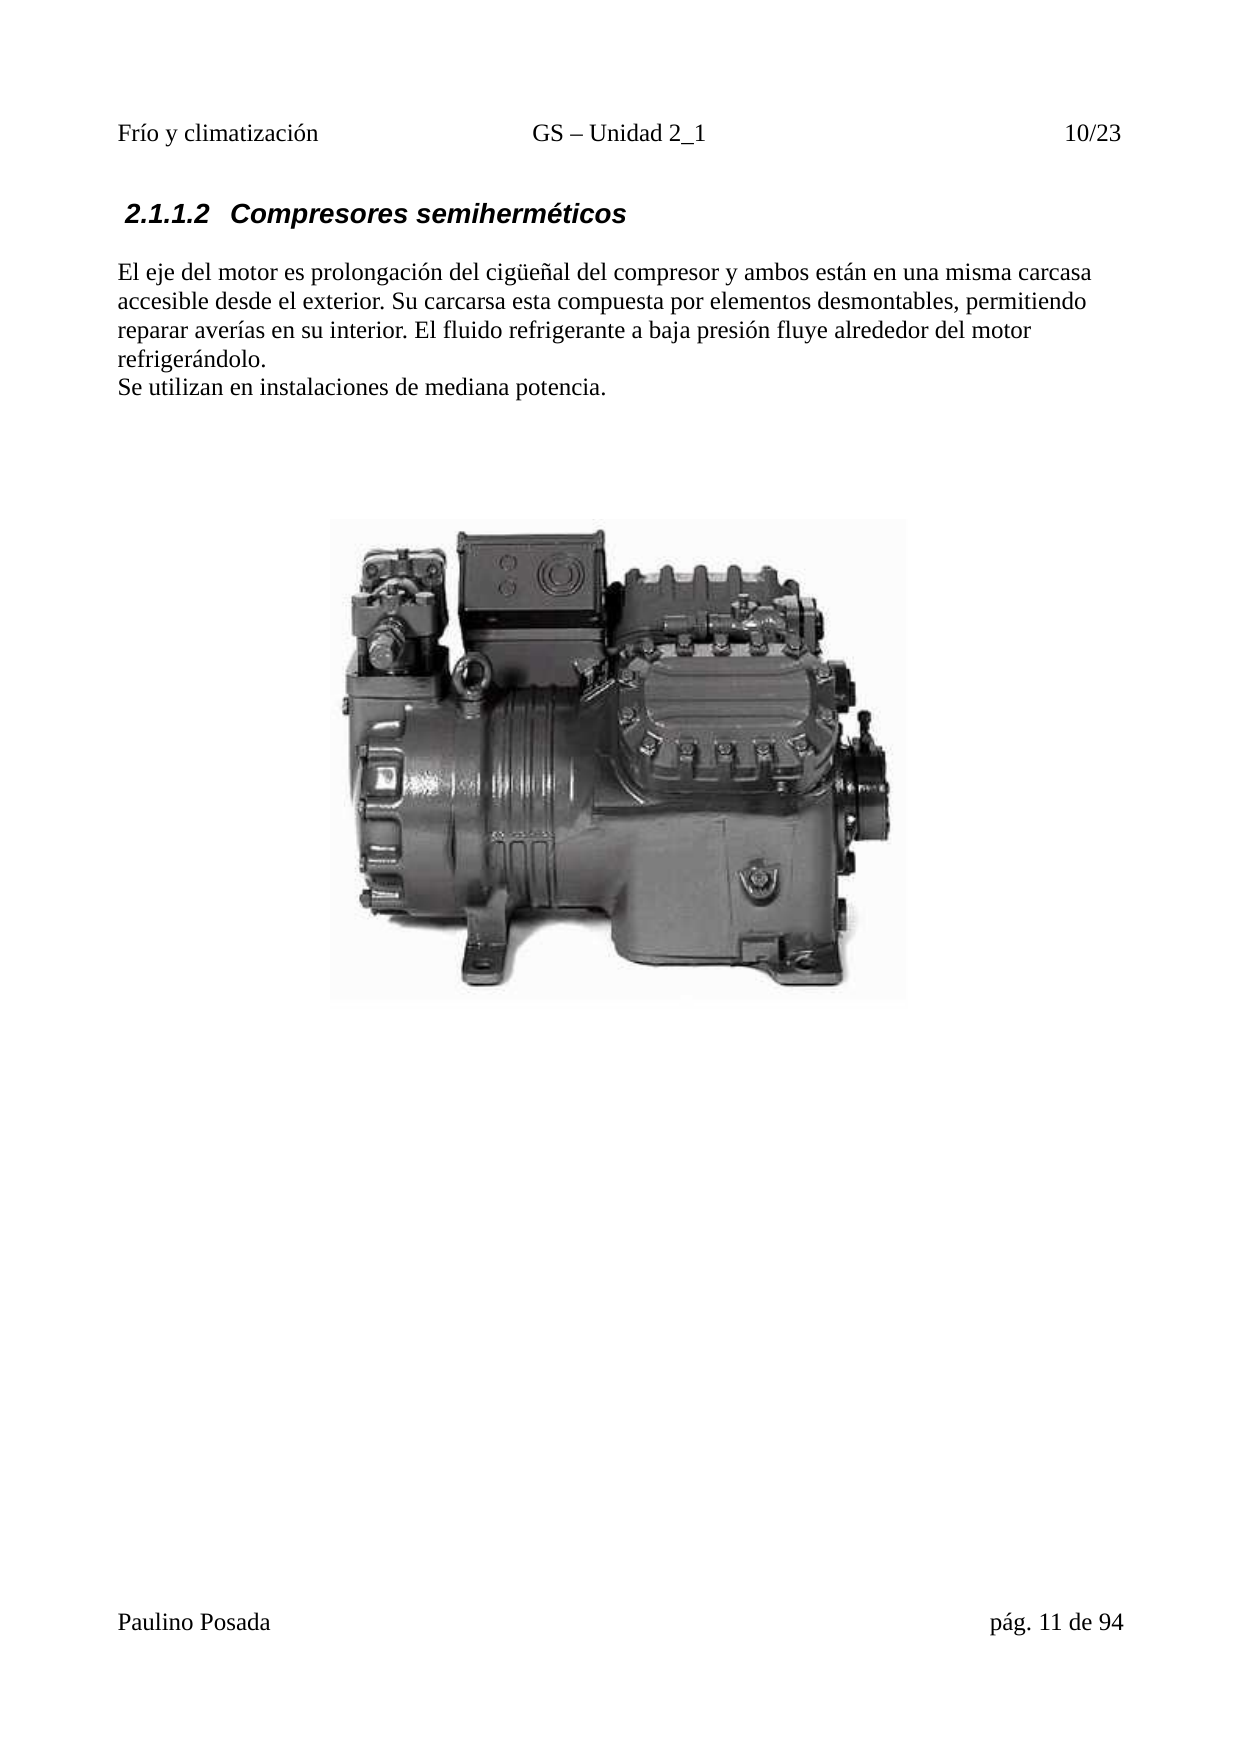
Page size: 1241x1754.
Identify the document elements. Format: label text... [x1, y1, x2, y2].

picture [330, 519, 909, 1009]
text El eje del motor es prolongación del cigüeñal del compresor y ambos están en una misma carcasa accesible desde el exterior. Su carcarsa esta compuesta por elementos desmontables, permitiendo reparar averías en su interior. El fluido refrigerante a baja presión fluye alrededor del motor refrigerándolo. [117, 257, 1123, 372]
text Se utilizan en instalaciones de mediana potencia. [117, 372, 1123, 401]
subtitle Compresores semiherméticos [117, 197, 1123, 229]
